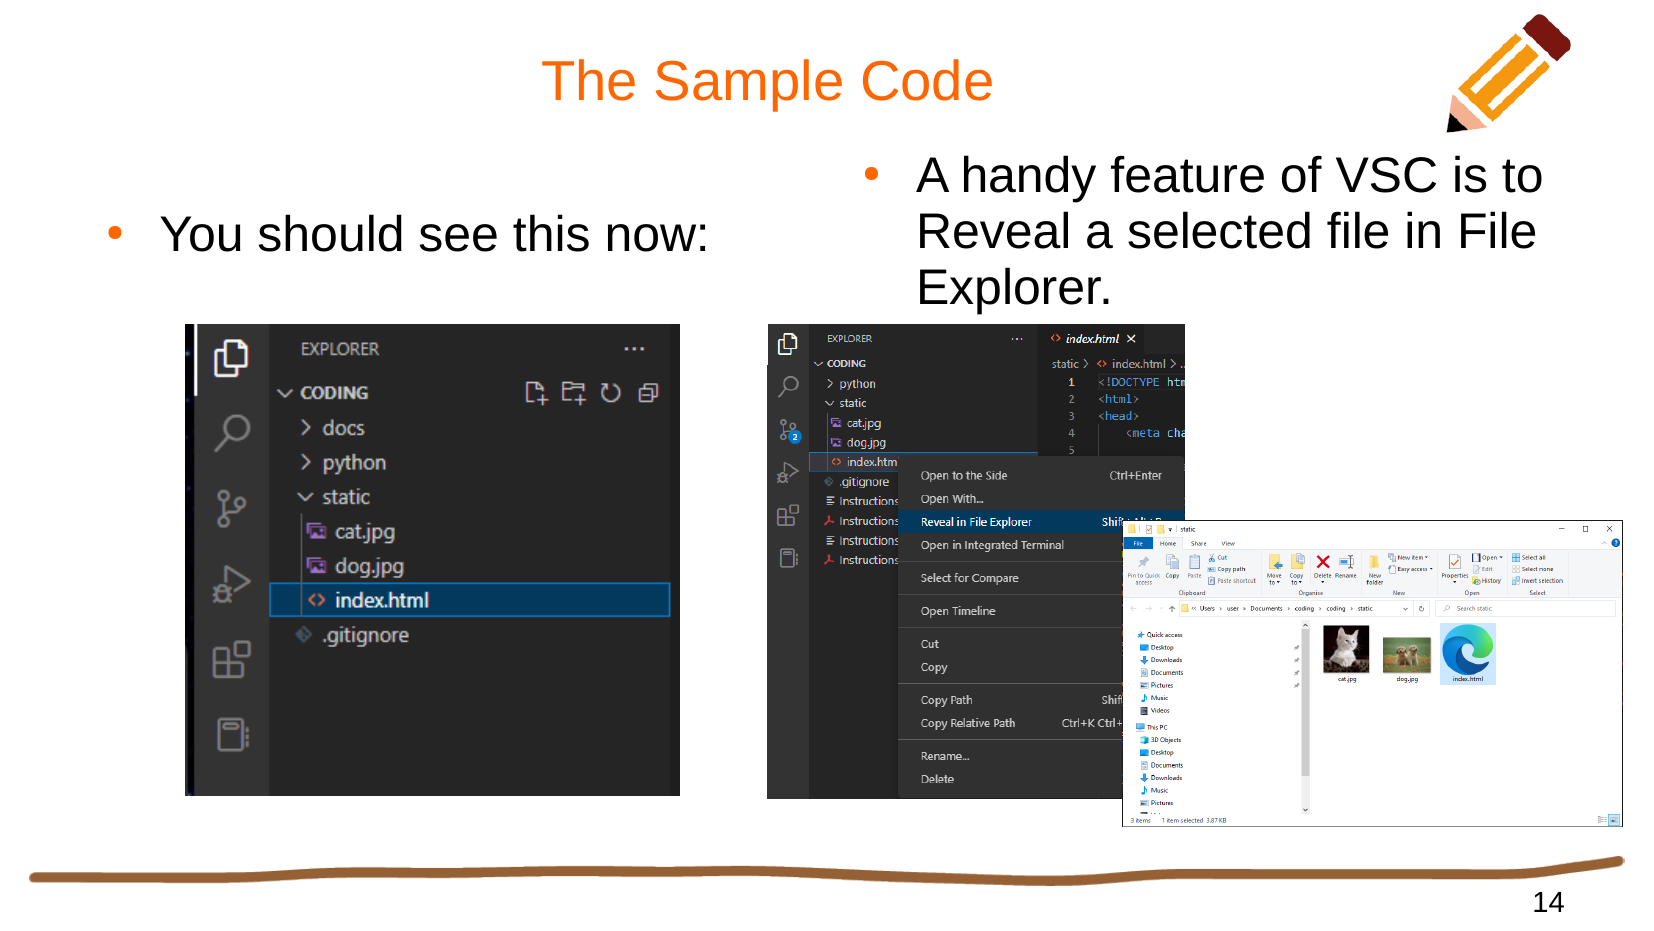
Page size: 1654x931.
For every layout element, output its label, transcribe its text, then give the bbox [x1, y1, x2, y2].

picture [185, 324, 680, 796]
title The Sample Code [88, 29, 1447, 133]
list A handy feature of VSC is to Reveal a selected file in File Explorer. [845, 147, 1566, 520]
list You should see this now: [88, 206, 809, 857]
picture [29, 856, 1625, 886]
picture [767, 324, 1623, 827]
picture [1446, 14, 1571, 133]
